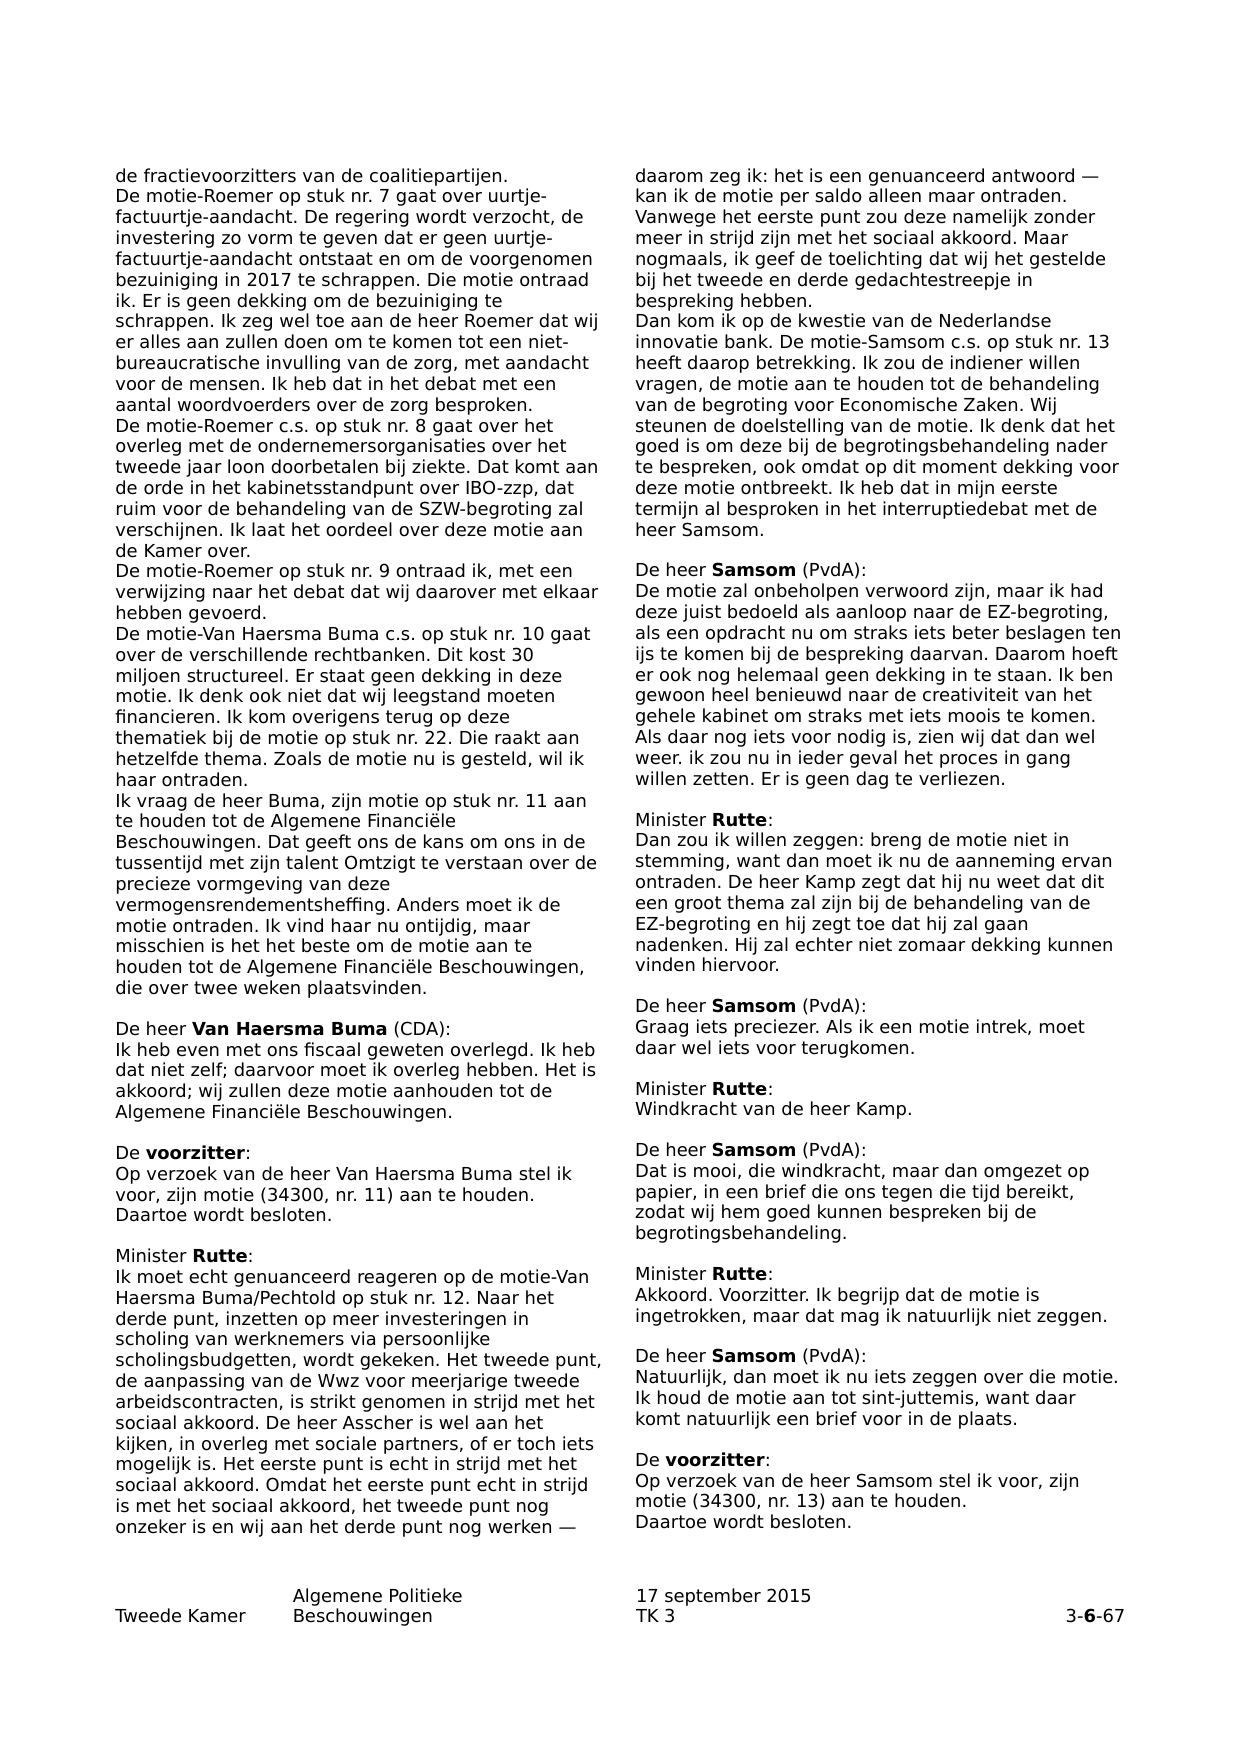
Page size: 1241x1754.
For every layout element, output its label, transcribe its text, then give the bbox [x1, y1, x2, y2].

text De motie-Van Haersma Buma c.s. op stuk nr. 10 gaat over de verschillende rechtbanken. Dit kost 30 miljoen structureel. Er staat geen dekking in deze motie. Ik denk ook niet dat wij leegstand moeten financieren. Ik kom overigens terug op deze thematiek bij de motie op stuk nr. 22. Die raakt aan hetzelfde thema. Zoals de motie nu is gesteld, wil ik haar ontraden. [115, 624, 605, 790]
text daarom zeg ik: het is een genuanceerd antwoord — kan ik de motie per saldo alleen maar ontraden. Vanwege het eerste punt zou deze namelijk zonder meer in strijd zijn met het sociaal akkoord. Maar nogmaals, ik geef de toelichting dat wij het gestelde bij het tweede en derde gedachtestreepje in bespreking hebben. [635, 165, 1125, 311]
text Minister Rutte: [635, 1264, 1125, 1285]
text De voorzitter: [635, 1449, 1125, 1470]
text Graag iets preciezer. Als ik een motie intrek, moet daar wel iets voor terugkomen. [635, 1017, 1125, 1058]
text Dan zou ik willen zeggen: breng de motie niet in stemming, want dan moet ik nu de aanneming ervan ontraden. De heer Kamp zegt dat hij nu weet dat dit een groot thema zal zijn bij de behandeling van de EZ-begroting en hij zegt toe dat hij zal gaan nadenken. Hij zal echter niet zomaar dekking kunnen vinden hiervoor. [635, 830, 1125, 976]
text Akkoord. Voorzitter. Ik begrijp dat de motie is ingetrokken, maar dat mag ik natuurlijk niet zeggen. [635, 1285, 1125, 1326]
text Minister Rutte: [635, 809, 1125, 830]
text Op verzoek van de heer Samsom stel ik voor, zijn motie (34300, nr. 13) aan te houden. [635, 1470, 1125, 1512]
text De heer Samsom (PvdA): [635, 560, 1125, 581]
text de fractievoorzitters van de coalitiepartijen. [115, 165, 605, 186]
text Daartoe wordt besloten. [635, 1512, 1125, 1533]
text De voorzitter: [115, 1143, 605, 1163]
text De motie-Roemer op stuk nr. 7 gaat over uurtje-factuurtje-aandacht. De regering wordt verzocht, de investering zo vorm te geven dat er geen uurtje-factuurtje-aandacht ontstaat en om de voorgenomen bezuiniging in 2017 te schrappen. Die motie ontraad ik. Er is geen dekking om de bezuiniging te schrappen. Ik zeg wel toe aan de heer Roemer dat wij er alles aan zullen doen om te komen tot een niet-bureaucratische invulling van de zorg, met aandacht voor de mensen. Ik heb dat in het debat met een aantal woordvoerders over de zorg besproken. [115, 186, 605, 415]
text De heer Samsom (PvdA): [635, 996, 1125, 1017]
text Minister Rutte: [115, 1246, 605, 1267]
text Op verzoek van de heer Van Haersma Buma stel ik voor, zijn motie (34300, nr. 11) aan te houden. [115, 1163, 605, 1205]
text Windkracht van de heer Kamp. [635, 1099, 1125, 1120]
text De heer Samsom (PvdA): [635, 1140, 1125, 1161]
text Ik moet echt genuanceerd reageren op de motie-Van Haersma Buma/Pechtold op stuk nr. 12. Naar het derde punt, inzetten op meer investeringen in scholing van werknemers via persoonlijke scholingsbudgetten, wordt gekeken. Het tweede punt, de aanpassing van de Wwz voor meerjarige tweede arbeidscontracten, is strikt genomen in strijd met het sociaal akkoord. De heer Asscher is wel aan het kijken, in overleg met sociale partners, of er toch iets mogelijk is. Het eerste punt is echt in strijd met het sociaal akkoord. Omdat het eerste punt echt in strijd is met het sociaal akkoord, het tweede punt nog onzeker is en wij aan het derde punt nog werken — [115, 1267, 605, 1537]
text De motie-Roemer op stuk nr. 9 ontraad ik, met een verwijzing naar het debat dat wij daarover met elkaar hebben gevoerd. [115, 561, 605, 624]
text Ik heb even met ons fiscaal geweten overlegd. Ik heb dat niet zelf; daarvoor moet ik overleg hebben. Het is akkoord; wij zullen deze motie aanhouden tot de Algemene Financiële Beschouwingen. [115, 1039, 605, 1123]
text Daartoe wordt besloten. [115, 1205, 605, 1226]
text Dat is mooi, die windkracht, maar dan omgezet op papier, in een brief die ons tegen die tijd bereikt, zodat wij hem goed kunnen bespreken bij de begrotingsbehandeling. [635, 1161, 1125, 1244]
text Minister Rutte: [635, 1078, 1125, 1099]
text Ik vraag de heer Buma, zijn motie op stuk nr. 11 aan te houden tot de Algemene Financiële Beschouwingen. Dat geeft ons de kans om ons in de tussentijd met zijn talent Omtzigt te verstaan over de precieze vormgeving van deze vermogensrendementsheffing. Anders moet ik de motie ontraden. Ik vind haar nu ontijdig, maar misschien is het het beste om de motie aan te houden tot de Algemene Financiële Beschouwingen, die over twee weken plaatsvinden. [115, 790, 605, 999]
text Dan kom ik op de kwestie van de Nederlandse innovatie bank. De motie-Samsom c.s. op stuk nr. 13 heeft daarop betrekking. Ik zou de indiener willen vragen, de motie aan te houden tot de behandeling van de begroting voor Economische Zaken. Wij steunen de doelstelling van de motie. Ik denk dat het goed is om deze bij de begrotingsbehandeling nader te bespreken, ook omdat op dit moment dekking voor deze motie ontbreekt. Ik heb dat in mijn eerste termijn al besproken in het interruptiedebat met de heer Samsom. [635, 311, 1125, 540]
text De heer Samsom (PvdA): [635, 1346, 1125, 1367]
text De heer Van Haersma Buma (CDA): [115, 1019, 605, 1039]
text De motie zal onbeholpen verwoord zijn, maar ik had deze juist bedoeld als aanloop naar de EZ-begroting, als een opdracht nu om straks iets beter beslagen ten ijs te komen bij de bespreking daarvan. Daarom hoeft er ook nog helemaal geen dekking in te staan. Ik ben gewoon heel benieuwd naar de creativiteit van het gehele kabinet om straks met iets moois te komen. Als daar nog iets voor nodig is, zien wij dat dan wel weer. ik zou nu in ieder geval het proces in gang willen zetten. Er is geen dag te verliezen. [635, 581, 1125, 789]
text De motie-Roemer c.s. op stuk nr. 8 gaat over het overleg met de ondernemersorganisaties over het tweede jaar loon doorbetalen bij ziekte. Dat komt aan de orde in het kabinetsstandpunt over IBO-zzp, dat ruim voor de behandeling van de SZW-begroting zal verschijnen. Ik laat het oordeel over deze motie aan de Kamer over. [115, 415, 605, 561]
text Natuurlijk, dan moet ik nu iets zeggen over die motie. Ik houd de motie aan tot sint-juttemis, want daar komt natuurlijk een brief voor in de plaats. [635, 1367, 1125, 1429]
